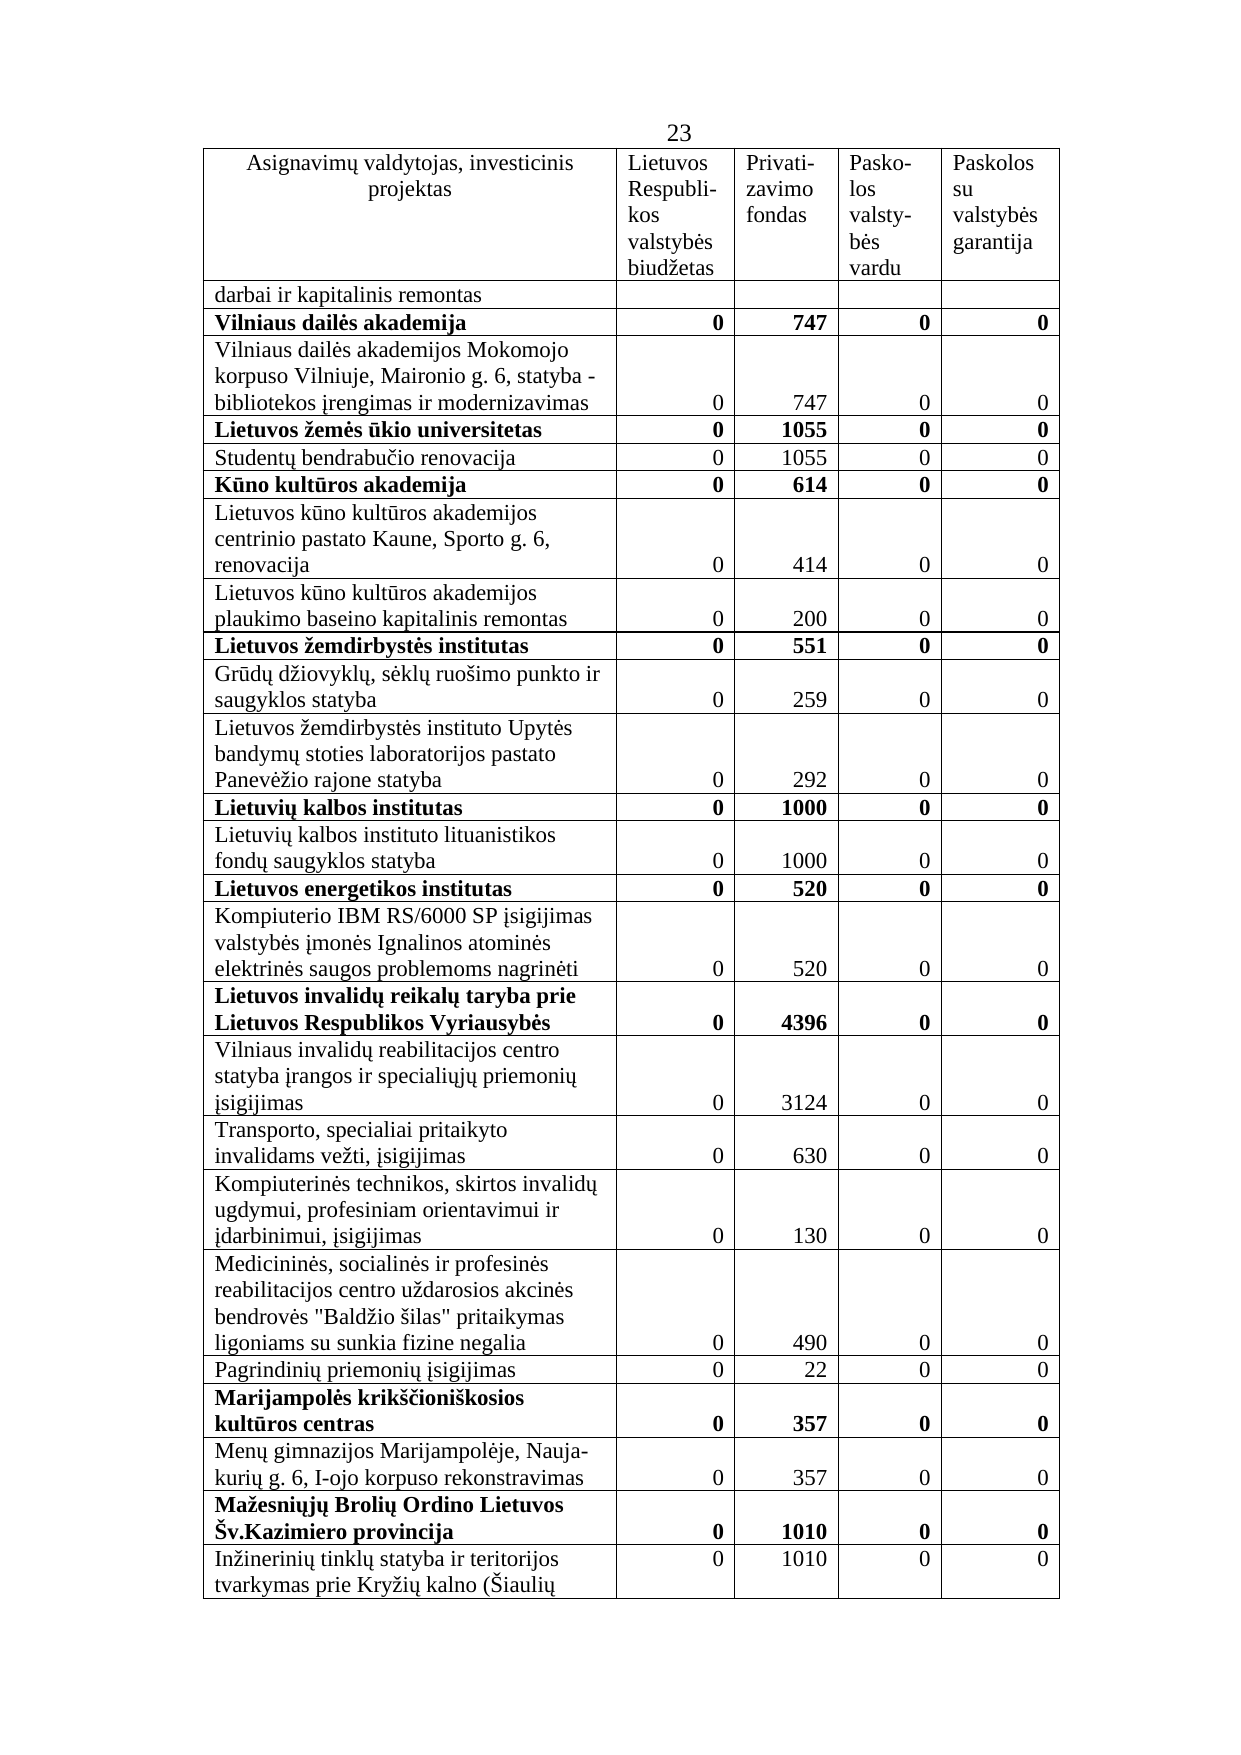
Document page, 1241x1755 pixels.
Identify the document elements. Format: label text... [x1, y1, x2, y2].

table_cell 490 [735, 1250, 838, 1355]
table_cell 0 [839, 633, 941, 659]
table_cell 0 [617, 1250, 734, 1355]
table_cell 0 [942, 794, 1059, 820]
table_cell 0 [617, 1170, 734, 1249]
table_cell 1055 [735, 444, 838, 470]
table_cell Mažesniųjų Brolių Ordino Lietuvos Šv.Kazimiero provincija [204, 1491, 616, 1544]
table_cell 357 [735, 1384, 838, 1437]
table_cell Lietuvių kalbos institutas [204, 794, 616, 820]
table_cell 0 [839, 902, 941, 981]
table_cell 0 [839, 660, 941, 712]
table_cell 0 [942, 1116, 1059, 1169]
table_cell Lietuvos kūno kultūros akademijos centrinio pastato Kaune, Sporto g. 6, renovacija [204, 499, 616, 578]
table_cell 0 [839, 875, 941, 901]
table_cell 414 [735, 499, 838, 578]
table_cell Lietuvos žemdirbystės instituto Upytės bandymų stoties laboratorijos pastato Panevėžio rajone statyba [204, 714, 616, 793]
table_cell 0 [839, 309, 941, 335]
table_cell 0 [839, 1170, 941, 1249]
table_cell 0 [942, 336, 1059, 415]
table_cell 0 [942, 1170, 1059, 1249]
table_cell 0 [942, 821, 1059, 874]
table_cell Kompiuterinės technikos, skirtos invalidų ugdymui, profesiniam orientavimui ir įdarbinimui, įsigijimas [204, 1170, 616, 1249]
table_cell 0 [617, 875, 734, 901]
table_cell darbai ir kapitalinis remontas [204, 281, 616, 308]
table_cell 0 [839, 714, 941, 793]
table_cell 0 [942, 444, 1059, 470]
table_cell 0 [839, 579, 941, 631]
table_cell Transporto, specialiai pritaikyto invalidams vežti, įsigijimas [204, 1116, 616, 1169]
table_cell 747 [735, 309, 838, 335]
table_cell 0 [617, 714, 734, 793]
table_cell 0 [617, 336, 734, 415]
table_cell 0 [839, 1384, 941, 1437]
table_cell 0 [942, 579, 1059, 631]
table_cell 0 [942, 875, 1059, 901]
table_header Lietuvos Respubli-kos valstybės biudžetas [617, 149, 734, 280]
table_header Pasko-los valsty-bės vardu [839, 149, 941, 280]
table_cell 357 [735, 1438, 838, 1490]
table_cell 0 [839, 794, 941, 820]
table_cell 0 [617, 1116, 734, 1169]
table_cell [735, 281, 838, 308]
table_cell 0 [839, 1545, 941, 1598]
table_cell 520 [735, 875, 838, 901]
table_cell 0 [839, 1036, 941, 1115]
table_cell Vilniaus dailės akademijos Mokomojo korpuso Vilniuje, Maironio g. 6, statyba - bibliotekos įrengimas ir modernizavimas [204, 336, 616, 415]
table_cell Vilniaus dailės akademija [204, 309, 616, 335]
table_cell 0 [617, 660, 734, 712]
table_cell 0 [839, 471, 941, 497]
table_cell 0 [617, 1384, 734, 1437]
table_cell 0 [942, 1356, 1059, 1383]
table_cell 0 [942, 1384, 1059, 1437]
table_cell [617, 281, 734, 308]
table_cell 3124 [735, 1036, 838, 1115]
table_cell 551 [735, 633, 838, 659]
table_cell Grūdų džiovyklų, sėklų ruošimo punkto ir saugyklos statyba [204, 660, 616, 712]
table_cell 0 [617, 416, 734, 443]
table_cell 0 [942, 714, 1059, 793]
table_cell 0 [942, 982, 1059, 1035]
table_cell 0 [617, 579, 734, 631]
table_cell Inžinerinių tinklų statyba ir teritorijos tvarkymas prie Kryžių kalno (Šiaulių [204, 1545, 616, 1598]
table_cell 0 [617, 471, 734, 497]
table_cell 0 [942, 1545, 1059, 1598]
table_cell Marijampolės krikščioniškosios kultūros centras [204, 1384, 616, 1437]
table_cell 0 [942, 416, 1059, 443]
table_cell 259 [735, 660, 838, 712]
table_cell 0 [942, 633, 1059, 659]
table_cell 0 [839, 982, 941, 1035]
table_cell Lietuvos energetikos institutas [204, 875, 616, 901]
table_cell 747 [735, 336, 838, 415]
table_header Paskolos su valstybės garantija [942, 149, 1059, 280]
table_cell Lietuvos žemdirbystės institutas [204, 633, 616, 659]
table_cell 0 [617, 982, 734, 1035]
table_cell Lietuvių kalbos instituto lituanistikos fondų saugyklos statyba [204, 821, 616, 874]
table_cell Pagrindinių priemonių įsigijimas [204, 1356, 616, 1383]
table_cell Studentų bendrabučio renovacija [204, 444, 616, 470]
table_cell 0 [617, 633, 734, 659]
table_cell 0 [839, 1356, 941, 1383]
table_cell 0 [617, 1356, 734, 1383]
table_cell 0 [942, 1036, 1059, 1115]
table_cell Lietuvos žemės ūkio universitetas [204, 416, 616, 443]
table_cell Medicininės, socialinės ir profesinės reabilitacijos centro uždarosios akcinės bendrovės "Baldžio šilas" pritaikymas ligoniams su sunkia fizine negalia [204, 1250, 616, 1355]
table_cell 0 [942, 471, 1059, 497]
table_cell Vilniaus invalidų reabilitacijos centro statyba įrangos ir specialiųjų priemonių įsigijimas [204, 1036, 616, 1115]
table_cell 1010 [735, 1491, 838, 1544]
table_cell Menų gimnazijos Marijampolėje, Nauja-kurių g. 6, I-ojo korpuso rekonstravimas [204, 1438, 616, 1490]
table_cell 22 [735, 1356, 838, 1383]
table_cell 200 [735, 579, 838, 631]
table_cell 0 [839, 444, 941, 470]
table_cell Lietuvos invalidų reikalų taryba prie Lietuvos Respublikos Vyriausybės [204, 982, 616, 1035]
table_cell 0 [617, 1491, 734, 1544]
table_cell 0 [942, 1250, 1059, 1355]
table_cell 130 [735, 1170, 838, 1249]
table_cell 0 [942, 309, 1059, 335]
table_cell 0 [617, 309, 734, 335]
table_cell [942, 281, 1059, 308]
table_cell 0 [617, 794, 734, 820]
table_cell 0 [839, 821, 941, 874]
table_cell Kompiuterio IBM RS/6000 SP įsigijimas valstybės įmonės Ignalinos atominės elektrinės saugos problemoms nagrinėti [204, 902, 616, 981]
table_cell 1000 [735, 794, 838, 820]
table_cell 0 [839, 1491, 941, 1544]
table_cell 0 [839, 499, 941, 578]
table_cell [839, 281, 941, 308]
table_header Asignavimų valdytojas, investicinis projektas [204, 149, 616, 280]
table_cell 614 [735, 471, 838, 497]
table_cell 0 [617, 1438, 734, 1490]
table_cell 0 [617, 444, 734, 470]
table_header Privati-zavimo fondas [735, 149, 838, 280]
table_cell 0 [942, 1491, 1059, 1544]
table_cell 0 [617, 821, 734, 874]
table_cell Kūno kultūros akademija [204, 471, 616, 497]
table_cell 0 [942, 1438, 1059, 1490]
table_cell 0 [942, 660, 1059, 712]
table_cell 0 [617, 1545, 734, 1598]
table_cell 1055 [735, 416, 838, 443]
table_cell 0 [617, 499, 734, 578]
table_cell 0 [839, 416, 941, 443]
table_cell 1000 [735, 821, 838, 874]
table_cell 292 [735, 714, 838, 793]
table_cell 0 [617, 902, 734, 981]
table_cell 0 [839, 1116, 941, 1169]
table_cell Lietuvos kūno kultūros akademijos plaukimo baseino kapitalinis remontas [204, 579, 616, 631]
table_cell 0 [839, 1250, 941, 1355]
table_cell 0 [942, 902, 1059, 981]
table_cell 0 [942, 499, 1059, 578]
table_cell 0 [839, 1438, 941, 1490]
table_cell 0 [617, 1036, 734, 1115]
table_cell 4396 [735, 982, 838, 1035]
table_cell 630 [735, 1116, 838, 1169]
table_cell 0 [839, 336, 941, 415]
table_cell 1010 [735, 1545, 838, 1598]
table_cell 520 [735, 902, 838, 981]
